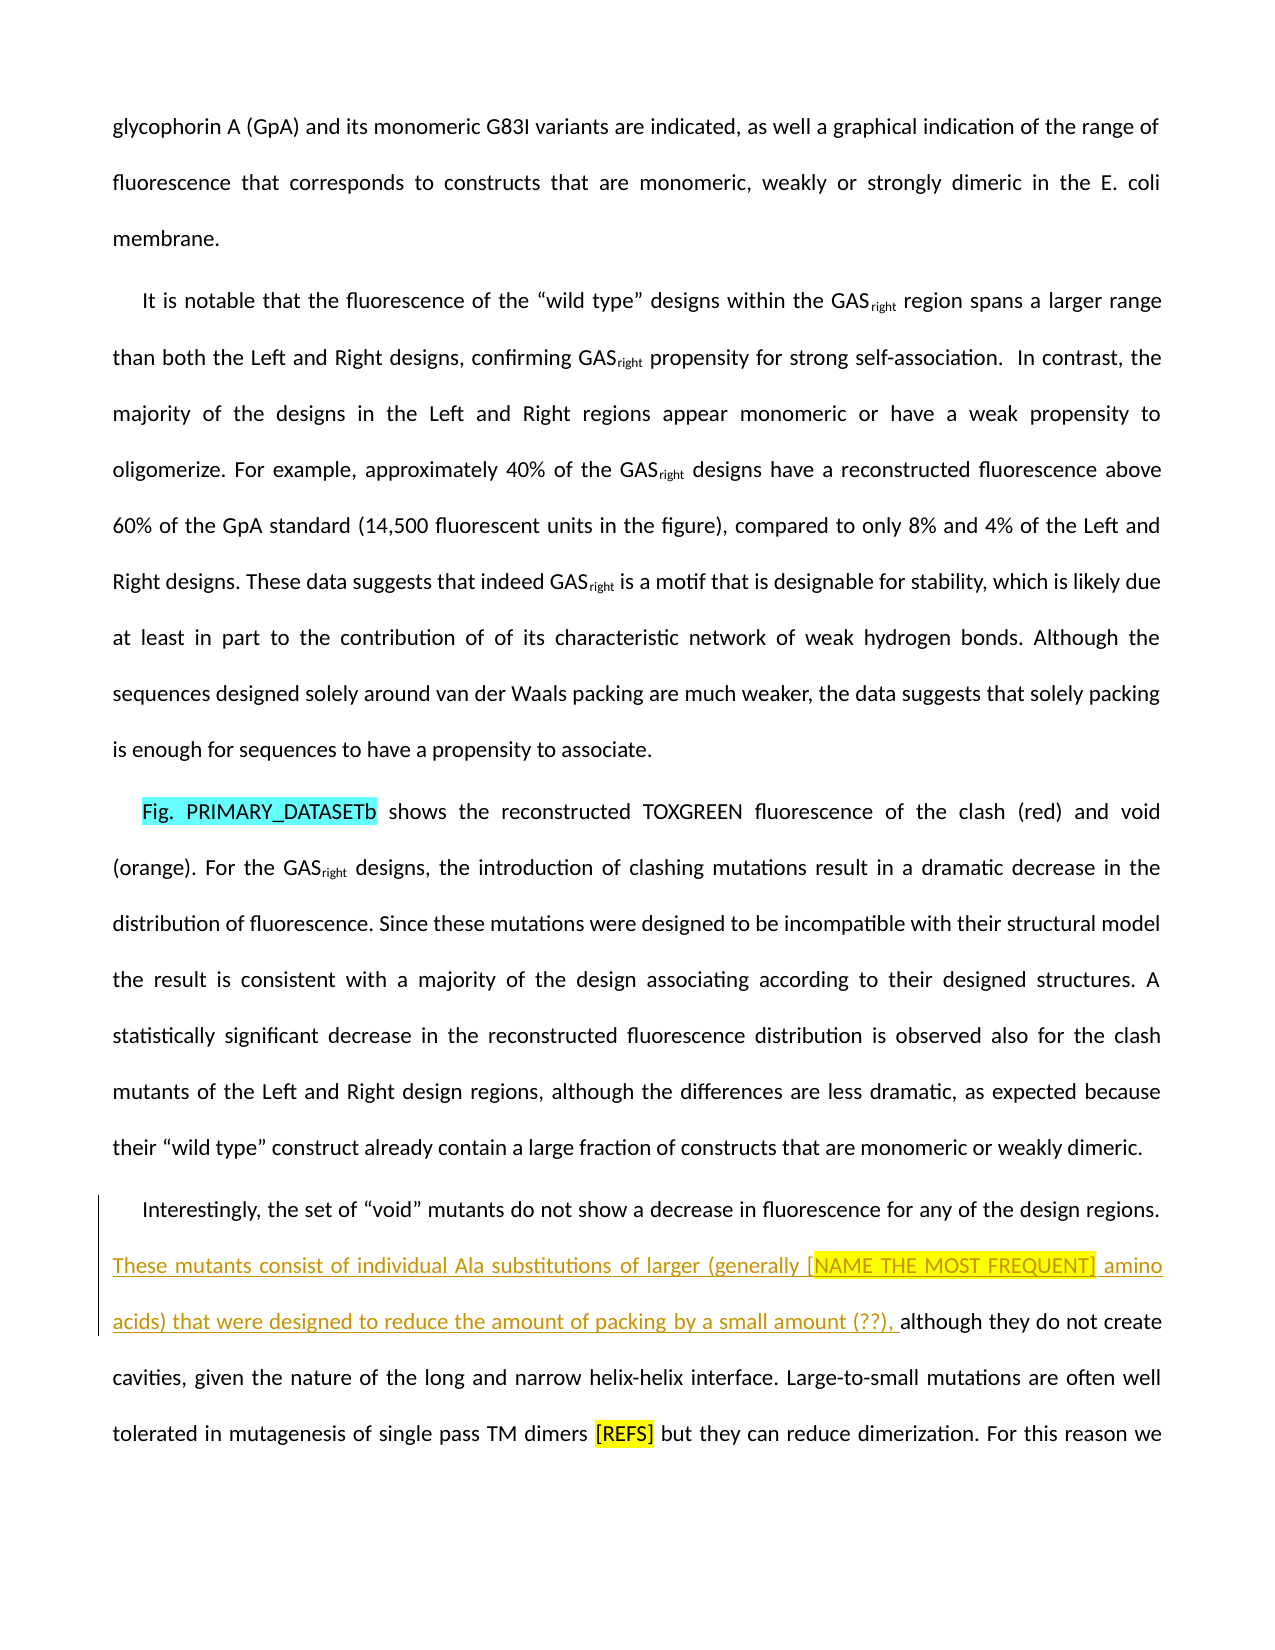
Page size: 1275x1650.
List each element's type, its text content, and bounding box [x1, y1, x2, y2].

text acids) that were designed to reduce the amount of packing by a small amount (??), although they do not create cavities, given the nature of the long and narrow helix-helix interface. Large-to-small mutations are often well tolerated in mutagenesis of single pass TM dimers [REFS] but they can reduce dimerization. For this reason we [112, 1277, 1162, 1448]
text Fig. PRIMARY_DATASETb shows the reconstructed TOXGREEN fluorescence of the clash (red) and void (orange). For the GASright designs, the introduction of clashing mutations result in a dramatic decrease in the distribution of fluorescence. Since these mutations were designed to be incompatible with their structural model the result is consistent with a majority of the design associating according to their designed structures. A statistically significant decrease in the reconstructed fluorescence distribution is observed also for the clash mutants of the Left and Right design regions, although the differences are less dramatic, as expected because their “wild type” construct already contain a large fraction of constructs that are monomeric or weakly dimeric. [112, 797, 1162, 1161]
text glycophorin A (GpA) and its monomeric G83I variants are indicated, as well a graphical indication of the range of fluorescence that corresponds to constructs that are monomeric, weakly or strongly dimeric in the E. coli membrane. [112, 112, 1162, 253]
text Interestingly, the set of “void” mutants do not show a decrease in fluorescence for any of the design regions. These mutants consist of individual Ala substitutions of larger (generally [NAME THE MOST FREQUENT] amino [112, 1195, 1162, 1276]
text It is notable that the fluorescence of the “wild type” designs within the GASright region spans a larger range than both the Left and Right designs, confirming GASright propensity for strong self-association. In contrast, the majority of the designs in the Left and Right regions appear monomeric or have a weak propensity to oligomerize. For example, approximately 40% of the GASright designs have a reconstructed fluorescence above 60% of the GpA standard (14,500 fluorescent units in the figure), compared to only 8% and 4% of the Left and Right designs. These data suggests that indeed GASright is a motif that is designable for stability, which is likely due at least in part to the contribution of of its characteristic network of weak hydrogen bonds. Although the sequences designed solely around van der Waals packing are much weaker, the data suggests that solely packing is enough for sequences to have a propensity to associate. [112, 287, 1162, 763]
